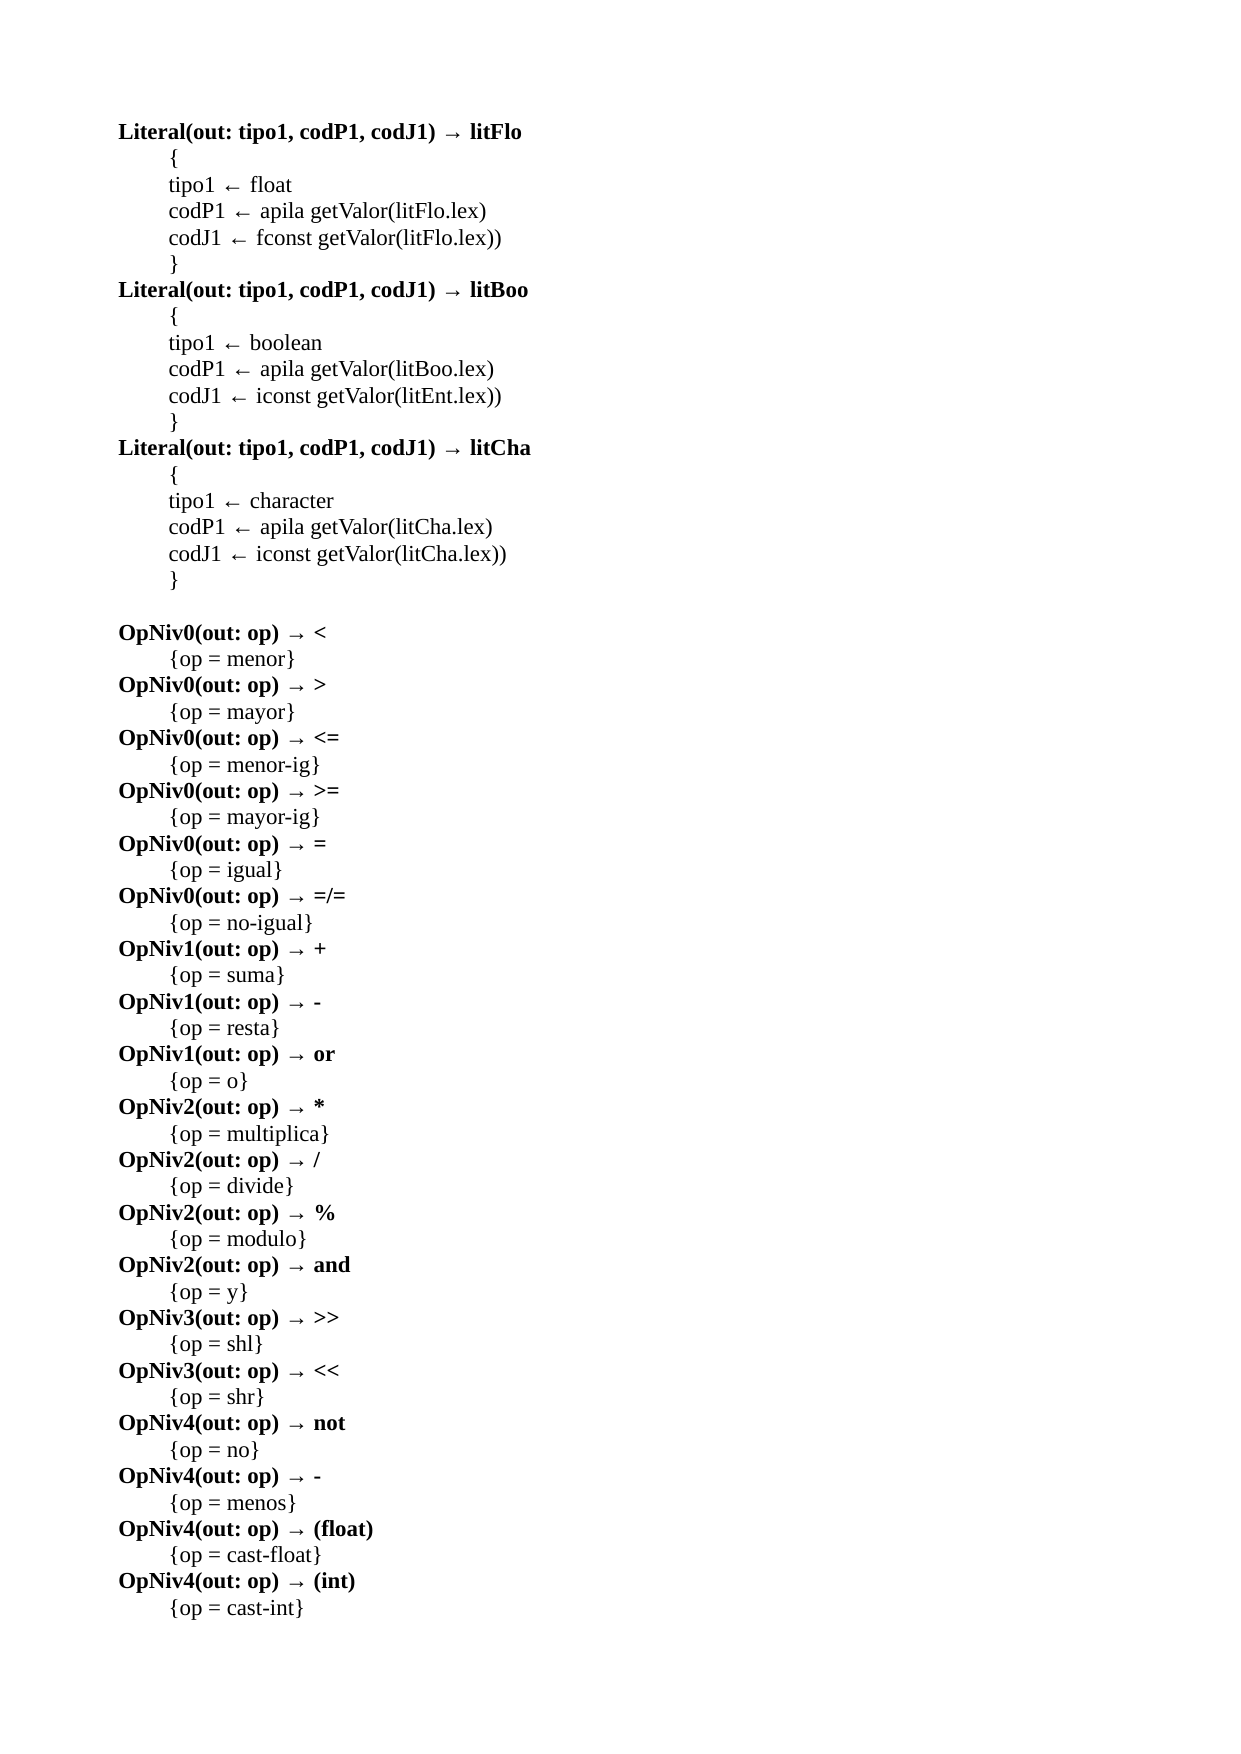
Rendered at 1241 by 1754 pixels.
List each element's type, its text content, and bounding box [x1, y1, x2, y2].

text { [118, 461, 1122, 487]
text OpNiv2(out: op) → % [118, 1199, 1122, 1225]
text codJ1 ← iconst getValor(litCha.lex)) [118, 540, 1122, 566]
text {op = suma} [118, 961, 1122, 988]
text OpNiv4(out: op) → - [118, 1462, 1122, 1488]
text {op = cast-int} [118, 1594, 1122, 1620]
text OpNiv1(out: op) → or [118, 1041, 1122, 1067]
text {op = resta} [118, 1014, 1122, 1041]
text OpNiv2(out: op) → * [118, 1093, 1122, 1119]
text OpNiv3(out: op) → << [118, 1357, 1122, 1383]
text {op = shr} [118, 1383, 1122, 1409]
text {op = menor-ig} [118, 751, 1122, 777]
text codP1 ← apila getValor(litBoo.lex) [118, 355, 1122, 382]
text {op = modulo} [118, 1225, 1122, 1251]
text { [118, 144, 1122, 171]
text OpNiv3(out: op) → >> [118, 1304, 1122, 1330]
text {op = cast-float} [118, 1541, 1122, 1568]
text tipo1 ← character [118, 487, 1122, 513]
text OpNiv2(out: op) → / [118, 1146, 1122, 1172]
text OpNiv4(out: op) → (float) [118, 1515, 1122, 1541]
text Literal(out: tipo1, codP1, codJ1) → litCha [118, 434, 1122, 461]
text } [118, 408, 1122, 434]
text tipo1 ← boolean [118, 329, 1122, 355]
text codP1 ← apila getValor(litFlo.lex) [118, 197, 1122, 223]
text {op = menos} [118, 1488, 1122, 1515]
text OpNiv0(out: op) → >= [118, 777, 1122, 803]
text OpNiv0(out: op) → =/= [118, 882, 1122, 909]
text } [118, 566, 1122, 592]
text {op = mayor-ig} [118, 803, 1122, 830]
text {op = divide} [118, 1172, 1122, 1199]
text } [118, 250, 1122, 276]
text {op = menor} [118, 645, 1122, 672]
text {op = mayor} [118, 698, 1122, 724]
text {op = y} [118, 1278, 1122, 1304]
text OpNiv2(out: op) → and [118, 1251, 1122, 1278]
text OpNiv1(out: op) → - [118, 988, 1122, 1014]
text OpNiv0(out: op) → < [118, 619, 1122, 645]
text OpNiv4(out: op) → (int) [118, 1568, 1122, 1594]
text {op = no} [118, 1436, 1122, 1462]
text OpNiv0(out: op) → > [118, 672, 1122, 698]
text {op = no-igual} [118, 909, 1122, 935]
text codJ1 ← iconst getValor(litEnt.lex)) [118, 382, 1122, 408]
text Literal(out: tipo1, codP1, codJ1) → litFlo [118, 118, 1122, 144]
text {op = o} [118, 1067, 1122, 1093]
text tipo1 ← float [118, 171, 1122, 197]
text {op = shl} [118, 1330, 1122, 1357]
text OpNiv0(out: op) → <= [118, 724, 1122, 751]
text {op = multiplica} [118, 1119, 1122, 1146]
text {op = igual} [118, 856, 1122, 882]
text codP1 ← apila getValor(litCha.lex) [118, 513, 1122, 540]
text codJ1 ← fconst getValor(litFlo.lex)) [118, 223, 1122, 250]
text OpNiv0(out: op) → = [118, 830, 1122, 856]
text OpNiv1(out: op) → + [118, 935, 1122, 961]
text { [118, 303, 1122, 329]
text OpNiv4(out: op) → not [118, 1409, 1122, 1436]
text Literal(out: tipo1, codP1, codJ1) → litBoo [118, 276, 1122, 303]
